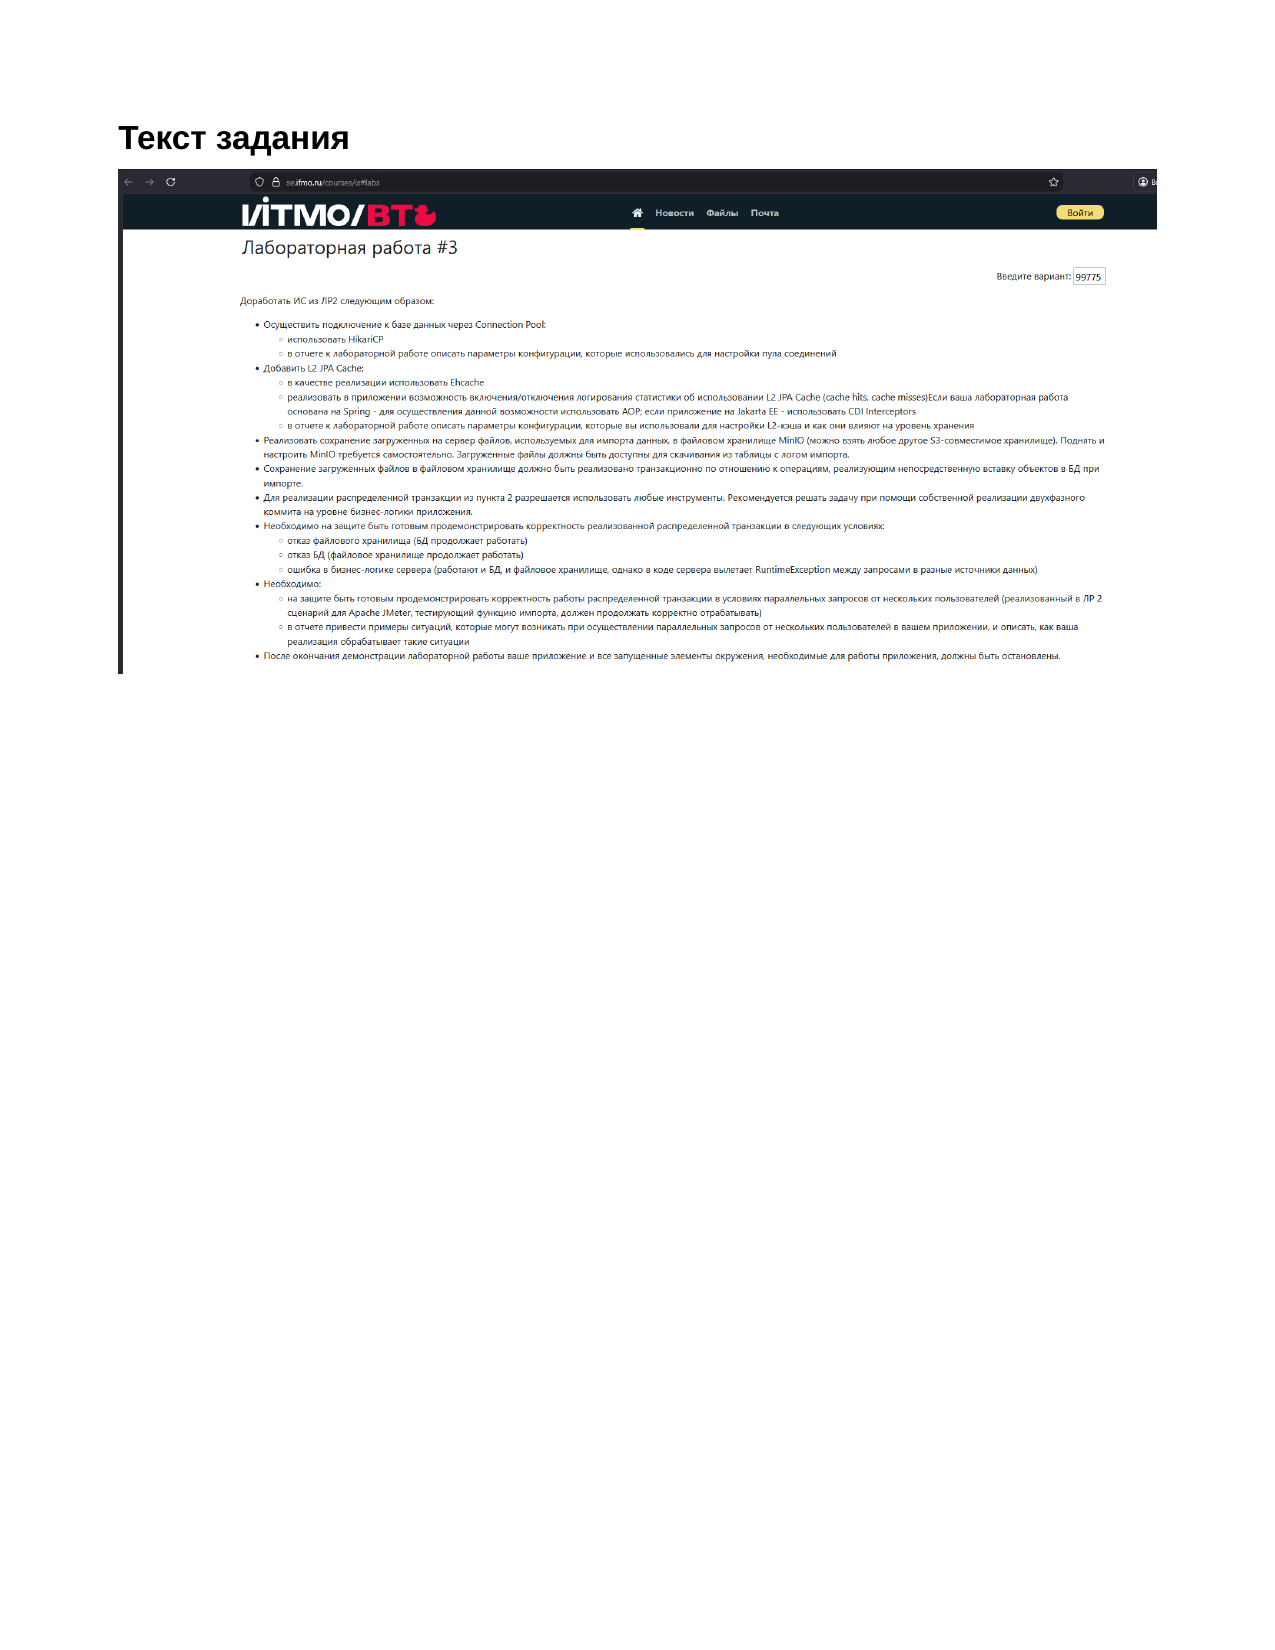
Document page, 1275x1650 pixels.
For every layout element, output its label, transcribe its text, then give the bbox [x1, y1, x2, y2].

subtitle Текст задания [118, 118, 1157, 157]
picture [118, 169, 1157, 674]
